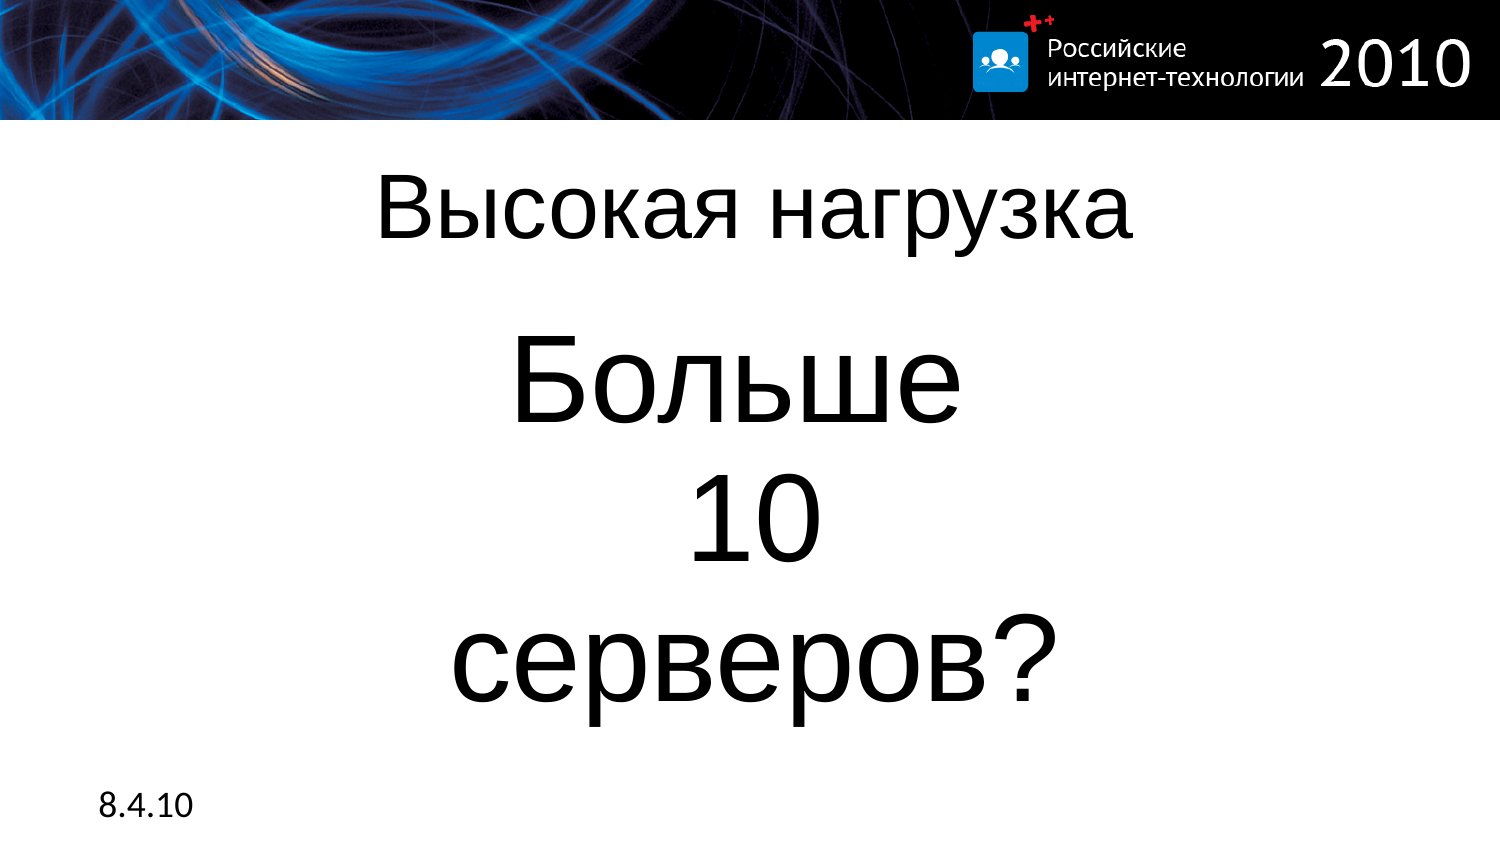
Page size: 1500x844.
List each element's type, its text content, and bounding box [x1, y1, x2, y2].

subtitle Больше 10 серверов? [79, 279, 1430, 758]
title Высокая нагрузка [79, 155, 1430, 258]
picture [0, 0, 1500, 120]
